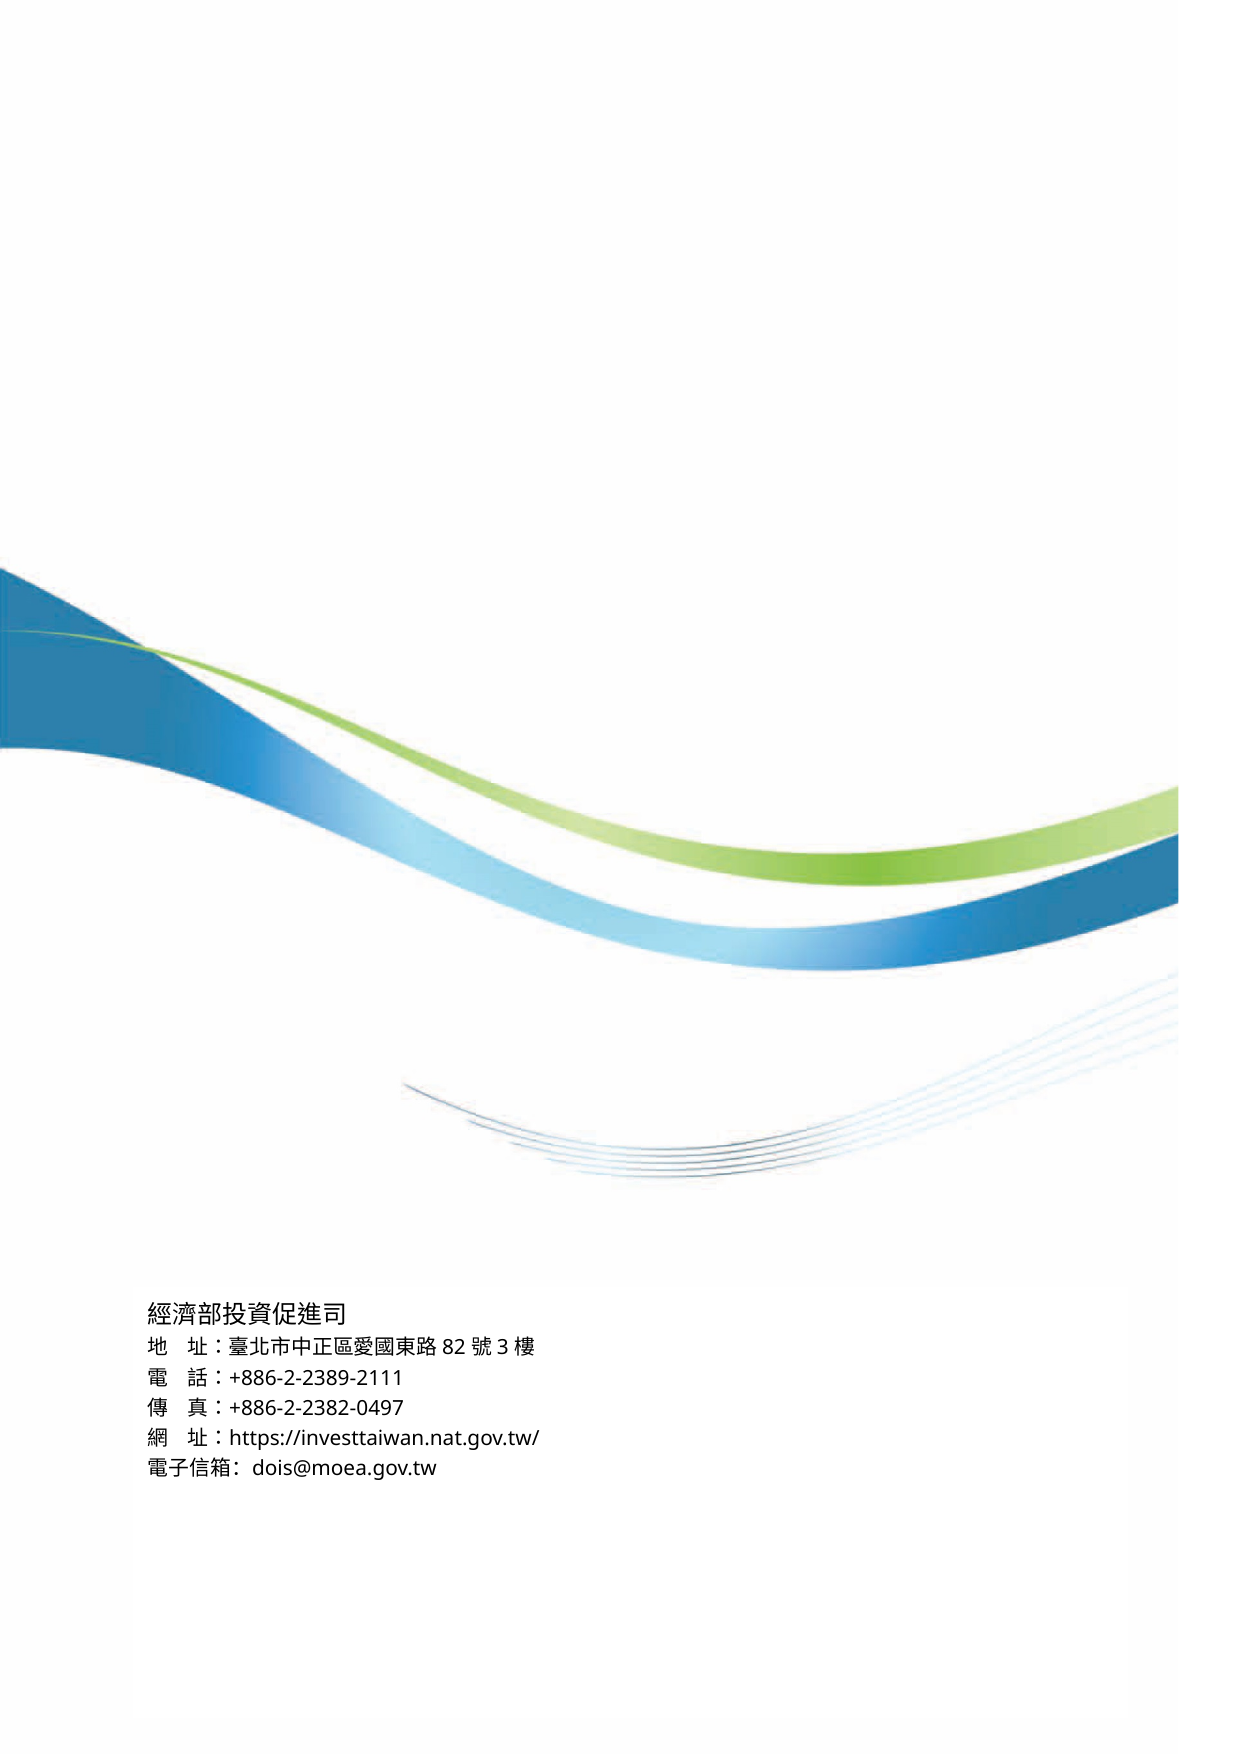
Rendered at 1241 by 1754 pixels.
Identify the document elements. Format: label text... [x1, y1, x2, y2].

text 網 址：https://investtaiwan.nat.gov.tw/ [148, 1421, 1113, 1452]
text 電子信箱：dois@moea.gov.tw [148, 1452, 1113, 1482]
text 地 址：臺北市中正區愛國東路 82 號 3 樓 [148, 1330, 1113, 1361]
text 經濟部投資促進司 [148, 1294, 1113, 1330]
text 傳 真：+886-2-2382-0497 [148, 1391, 1113, 1421]
text 電 話：+886-2-2389-2111 [148, 1361, 1113, 1391]
picture [0, 0, 1179, 1754]
